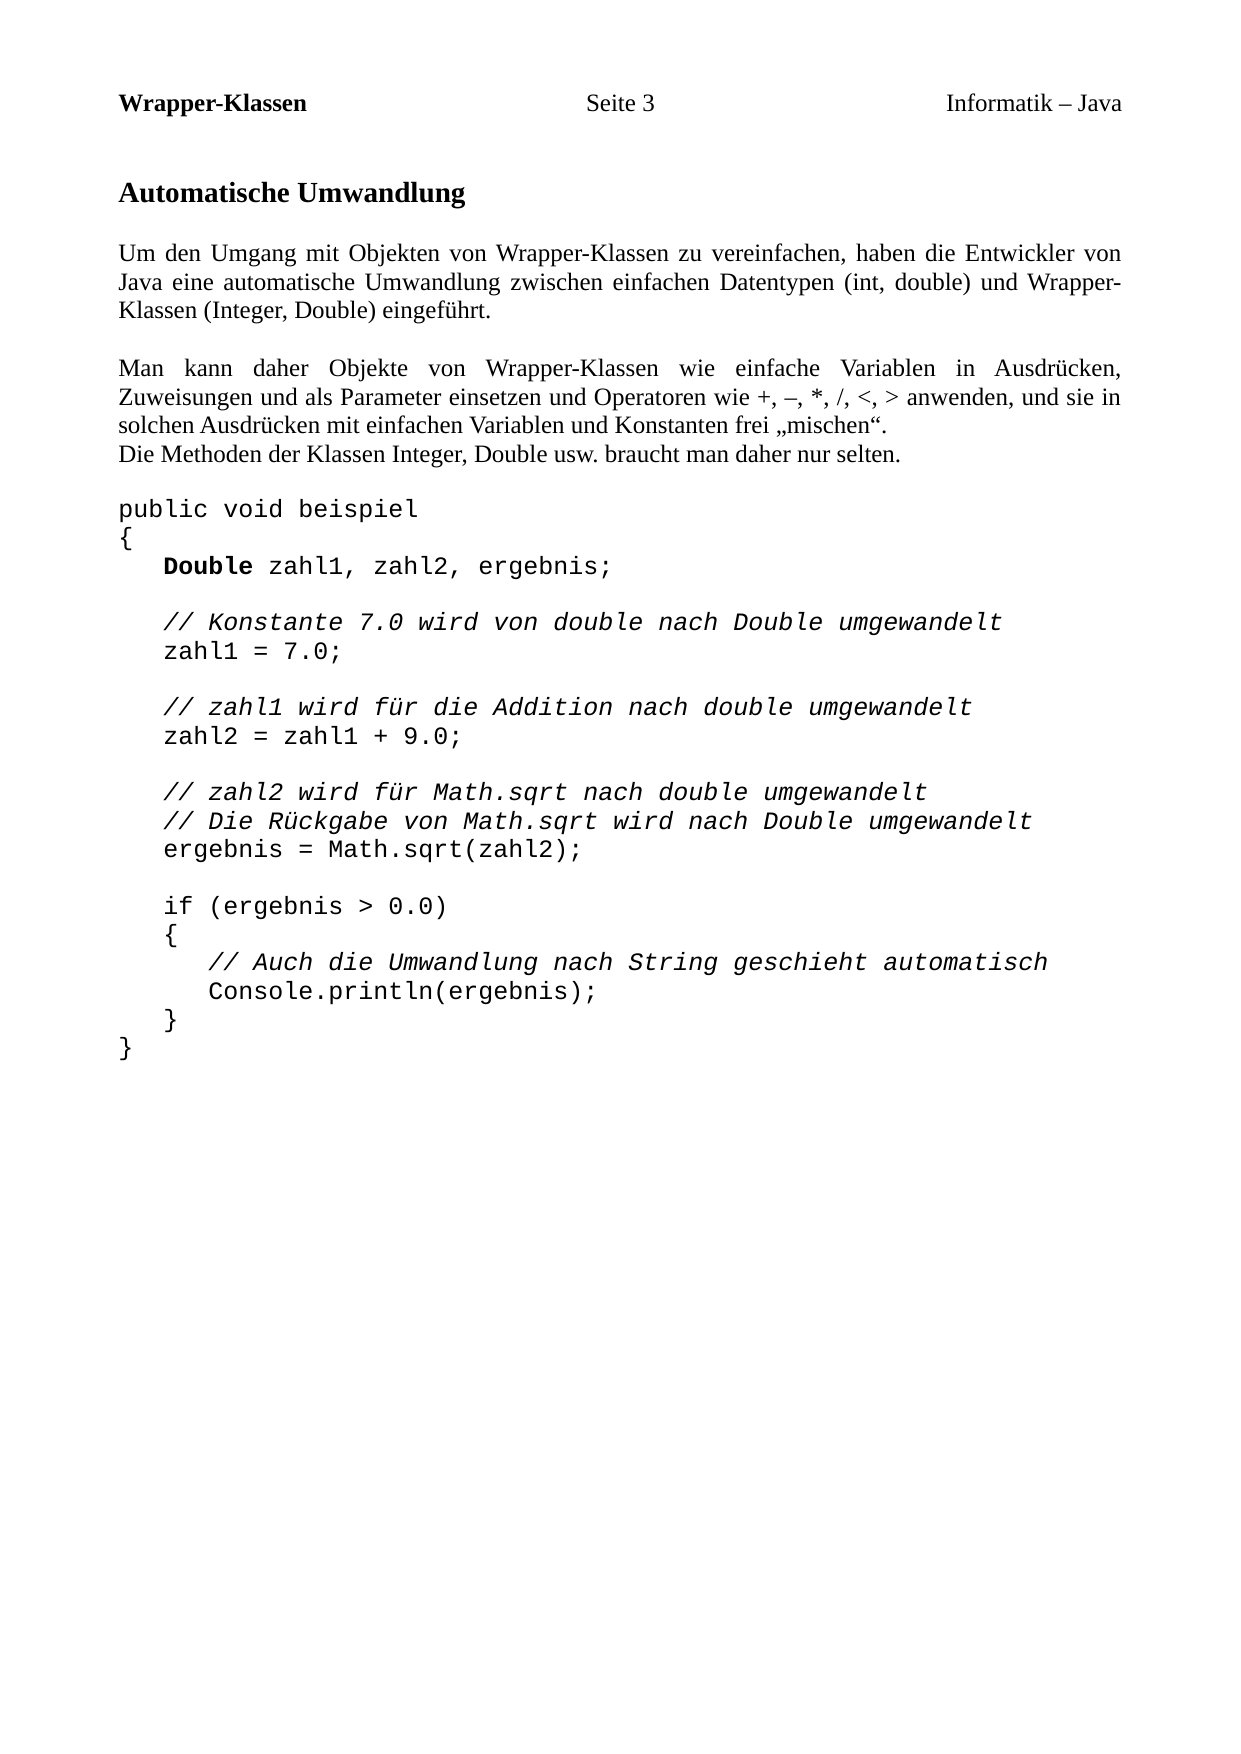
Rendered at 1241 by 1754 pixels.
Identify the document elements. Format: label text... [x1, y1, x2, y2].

text Double zahl1, zahl2, ergebnis; [118, 553, 1122, 582]
text public void beispiel [118, 497, 1122, 525]
text if (ergebnis > 0.0) [118, 893, 1122, 922]
text } [118, 1035, 1122, 1063]
text } [118, 1007, 1122, 1035]
text zahl1 = 7.0; [118, 638, 1122, 667]
text { [118, 525, 1122, 553]
text zahl2 = zahl1 + 9.0; [118, 723, 1122, 752]
text Console.println(ergebnis); [118, 978, 1122, 1007]
text // zahl2 wird für Math.sqrt nach double umgewandelt [118, 780, 1122, 808]
text // Die Rückgabe von Math.sqrt wird nach Double umgewandelt [118, 808, 1122, 837]
text Um den Umgang mit Objekten von Wrapper-Klassen zu vereinfachen, haben die Entwickler von Java eine automatische Umwandlung zwischen einfachen Datentypen (int, double) und Wrapper-Klassen (Integer, Double) eingeführt. [118, 238, 1122, 324]
text // zahl1 wird für die Addition nach double umgewandelt [118, 695, 1122, 723]
text Man kann daher Objekte von Wrapper-Klassen wie einfache Variablen in Ausdrücken, Zuweisungen und als Parameter einsetzen und Operatoren wie +, –, *, /, <, > anwenden, und sie in solchen Ausdrücken mit einfachen Variablen und Konstanten frei „mischen“. [118, 353, 1122, 439]
text { [118, 922, 1122, 950]
text // Konstante 7.0 wird von double nach Double umgewandelt [118, 610, 1122, 638]
text ergebnis = Math.sqrt(zahl2); [118, 837, 1122, 865]
text Automatische Umwandlung [118, 176, 1122, 209]
text // Auch die Umwandlung nach String geschieht automatisch [118, 950, 1122, 978]
text Die Methoden der Klassen Integer, Double usw. braucht man daher nur selten. [118, 439, 1122, 468]
